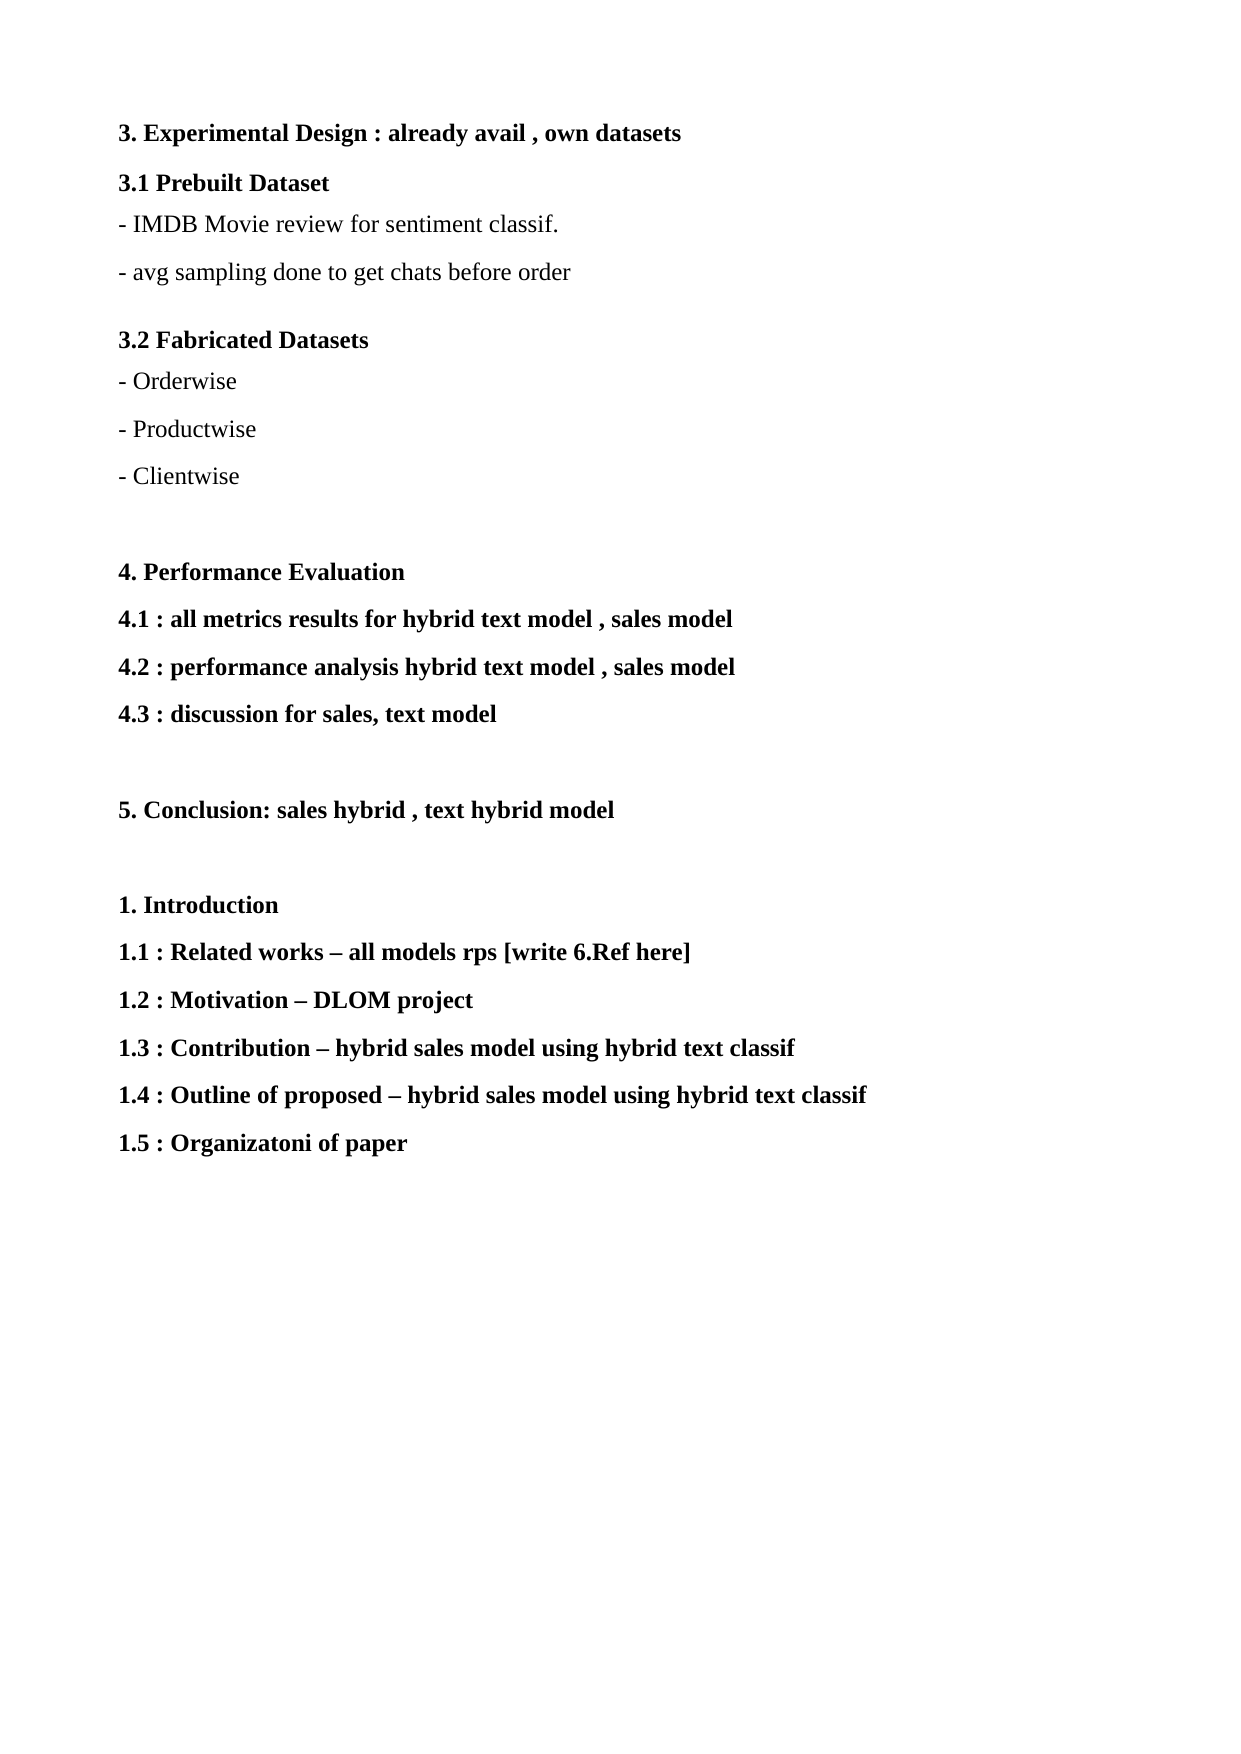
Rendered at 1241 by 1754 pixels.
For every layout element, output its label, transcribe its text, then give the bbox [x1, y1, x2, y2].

text 1.4 : Outline of proposed – hybrid sales model using hybrid text classif [118, 1080, 1122, 1109]
text 1.3 : Contribution – hybrid sales model using hybrid text classif [118, 1033, 1122, 1061]
text - Orderwise [118, 366, 1122, 395]
text 4.1 : all metrics results for hybrid text model , sales model [118, 604, 1122, 633]
text - Clientwise [118, 461, 1122, 490]
text 4.3 : discussion for sales, text model [118, 699, 1122, 728]
subtitle 3.1 Prebuilt Dataset [118, 168, 1122, 196]
text - IMDB Movie review for sentiment classif. [118, 209, 1122, 238]
text - avg sampling done to get chats before order [118, 257, 1122, 285]
subtitle 3.2 Fabricated Datasets [118, 325, 1122, 354]
text 3. Experimental Design : already avail , own datasets [118, 118, 1122, 147]
text 1.1 : Related works – all models rps [write 6.Ref here] [118, 937, 1122, 966]
text 4. Performance Evaluation [118, 557, 1122, 585]
text 4.2 : performance analysis hybrid text model , sales model [118, 652, 1122, 681]
text 1. Introduction [118, 890, 1122, 919]
text 5. Conclusion: sales hybrid , text hybrid model [118, 795, 1122, 823]
text - Productwise [118, 414, 1122, 443]
text 1.5 : Organizatoni of paper [118, 1128, 1122, 1157]
text 1.2 : Motivation – DLOM project [118, 985, 1122, 1014]
